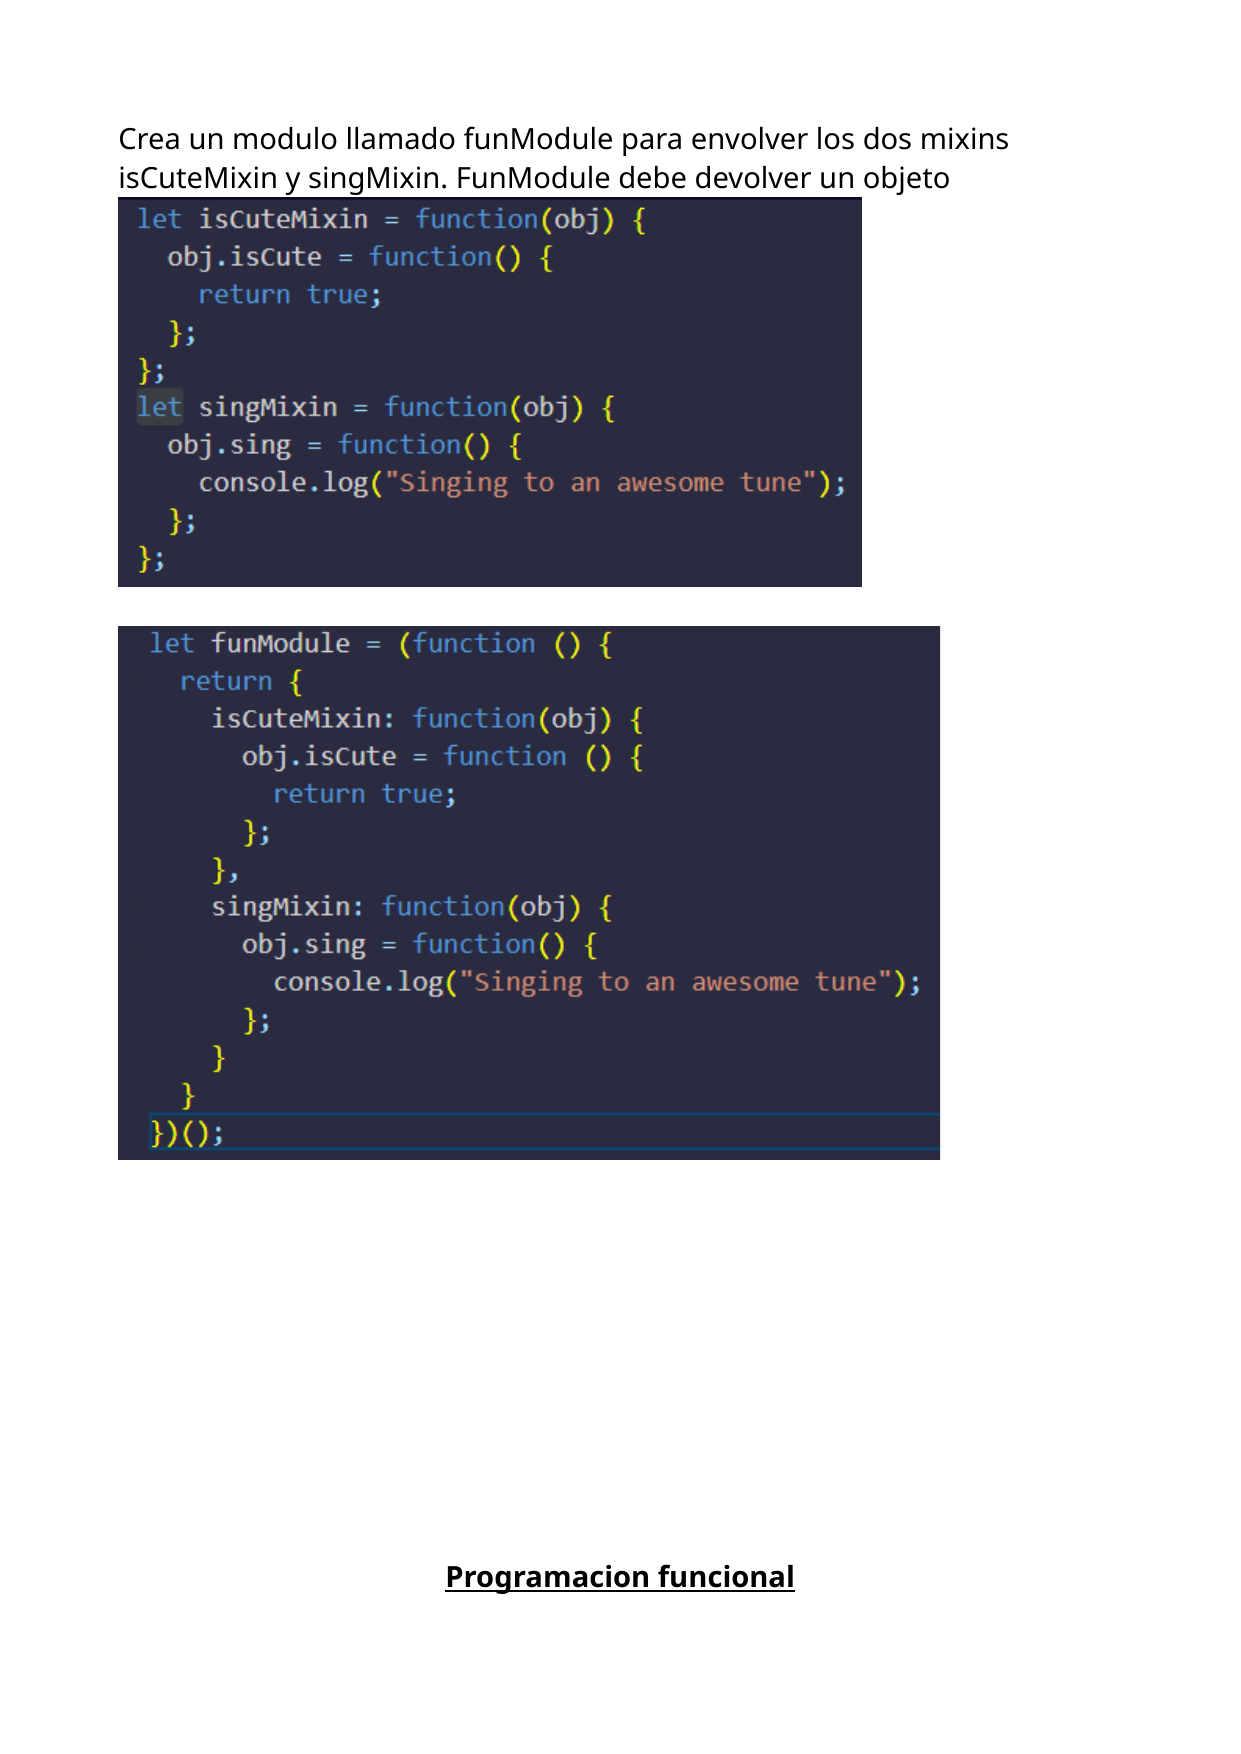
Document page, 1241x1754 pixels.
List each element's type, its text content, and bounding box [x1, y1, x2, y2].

text Programacion funcional [118, 1556, 1122, 1596]
text Crea un modulo llamado funModule para envolver los dos mixins isCuteMixin y singMixin. FunModule debe devolver un objeto [118, 118, 1122, 197]
